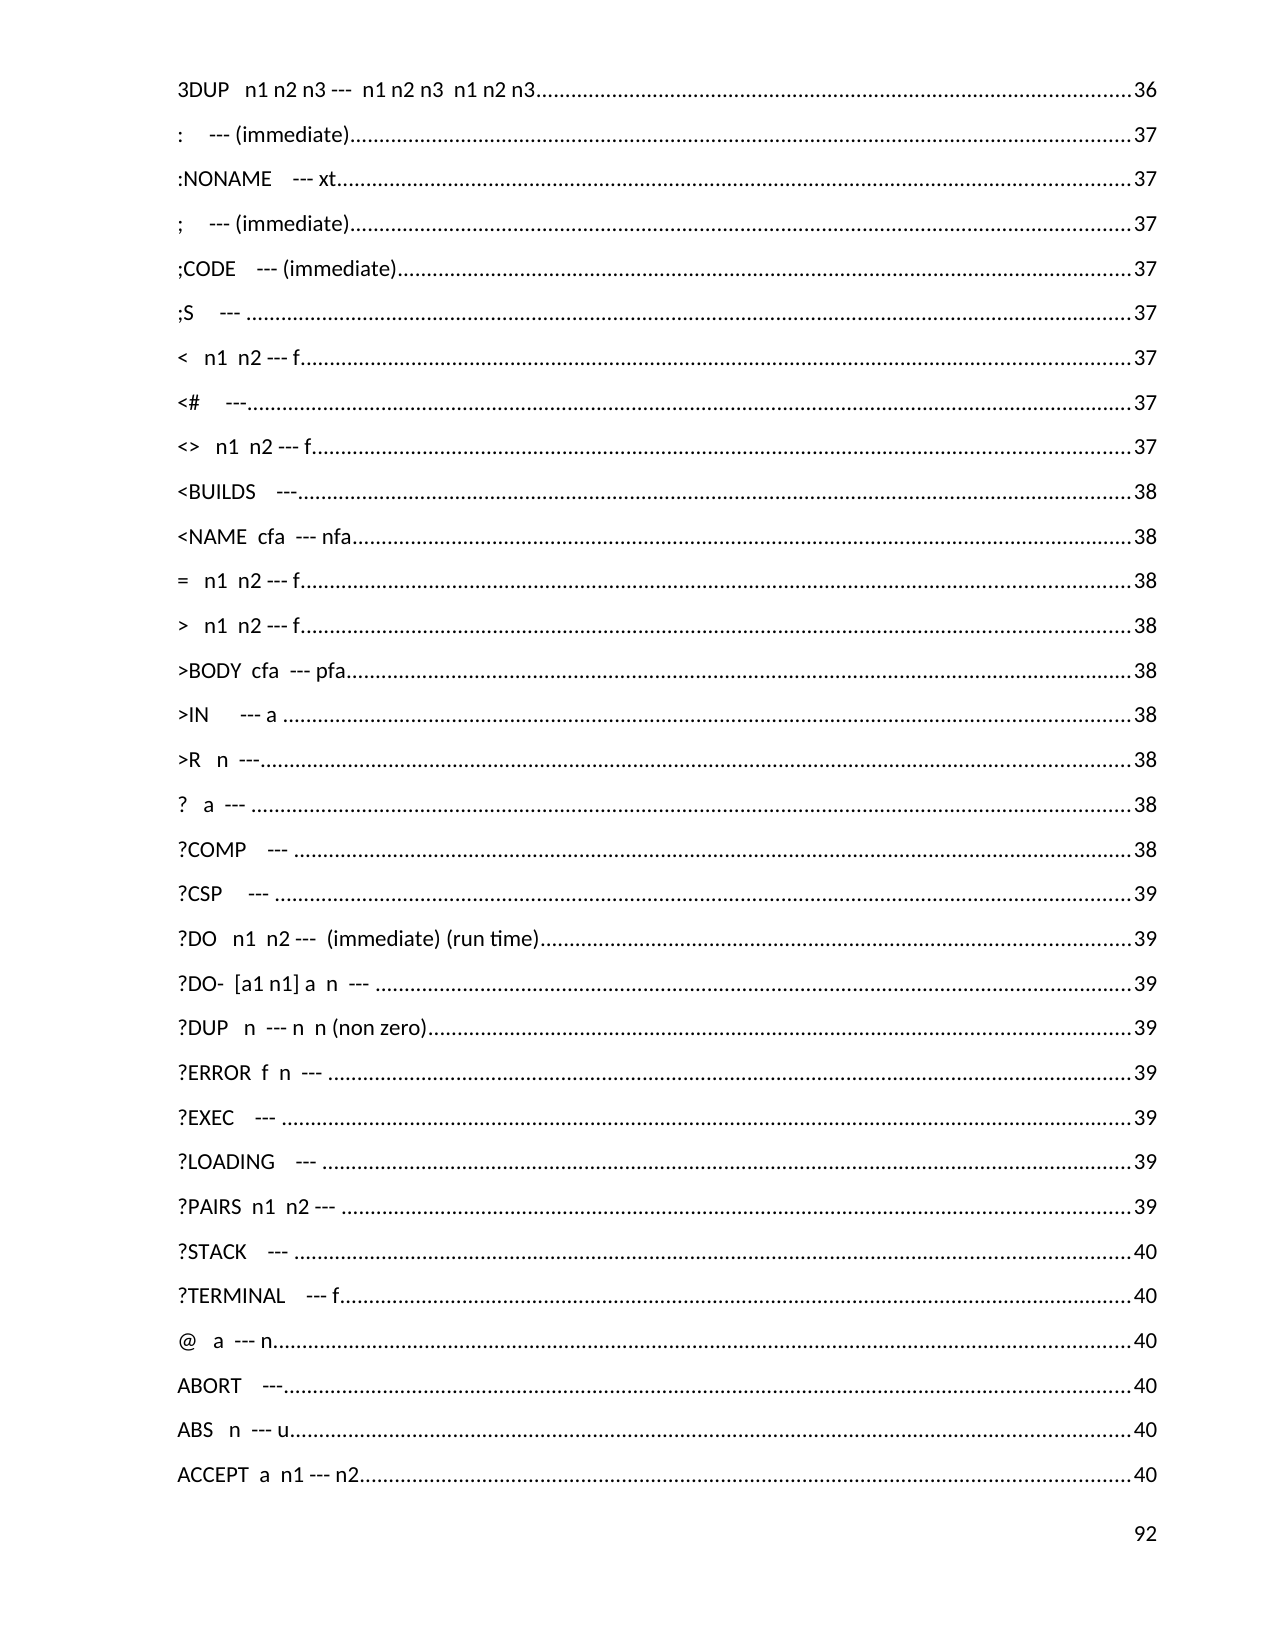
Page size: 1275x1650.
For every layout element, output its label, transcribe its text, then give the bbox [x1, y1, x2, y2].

text ?DUP n --- n n (non zero) 39 [177, 1013, 1157, 1041]
text ?DO- [a1 n1] a n --- 39 [177, 969, 1157, 997]
text > n1 n2 --- f 38 [177, 611, 1157, 639]
text >IN --- a 38 [177, 701, 1157, 729]
text < n1 n2 --- f 37 [177, 343, 1157, 371]
text : --- (immediate) 37 [177, 120, 1157, 148]
text ?PAIRS n1 n2 --- 39 [177, 1192, 1157, 1220]
text ?TERMINAL --- f 40 [177, 1282, 1157, 1309]
text @ a --- n 40 [177, 1326, 1157, 1354]
text ABS n --- u 40 [177, 1416, 1157, 1444]
text ABORT --- 40 [177, 1371, 1157, 1399]
text <# --- 37 [177, 388, 1157, 416]
text ;S --- 37 [177, 298, 1157, 326]
text ?STACK --- 40 [177, 1237, 1157, 1265]
text >R n --- 38 [177, 745, 1157, 773]
text ?EXEC --- 39 [177, 1103, 1157, 1131]
text = n1 n2 --- f 38 [177, 567, 1157, 594]
text >BODY cfa --- pfa 38 [177, 656, 1157, 684]
text ?ERROR f n --- 39 [177, 1058, 1157, 1086]
text ?DO n1 n2 --- (immediate) (run time) 39 [177, 924, 1157, 952]
text 3DUP n1 n2 n3 --- n1 n2 n3 n1 n2 n3 36 [177, 75, 1157, 103]
text ; --- (immediate) 37 [177, 209, 1157, 237]
text ?LOADING --- 39 [177, 1147, 1157, 1176]
text <> n1 n2 --- f 37 [177, 432, 1157, 461]
text ;CODE --- (immediate) 37 [177, 254, 1157, 282]
text ?CSP --- 39 [177, 879, 1157, 907]
text :NONAME --- xt 37 [177, 164, 1157, 192]
text ? a --- 38 [177, 790, 1157, 818]
text <NAME cfa --- nfa 38 [177, 522, 1157, 550]
text <BUILDS --- 38 [177, 477, 1157, 505]
text ?COMP --- 38 [177, 835, 1157, 863]
text ACCEPT a n1 --- n2 40 [177, 1460, 1157, 1488]
